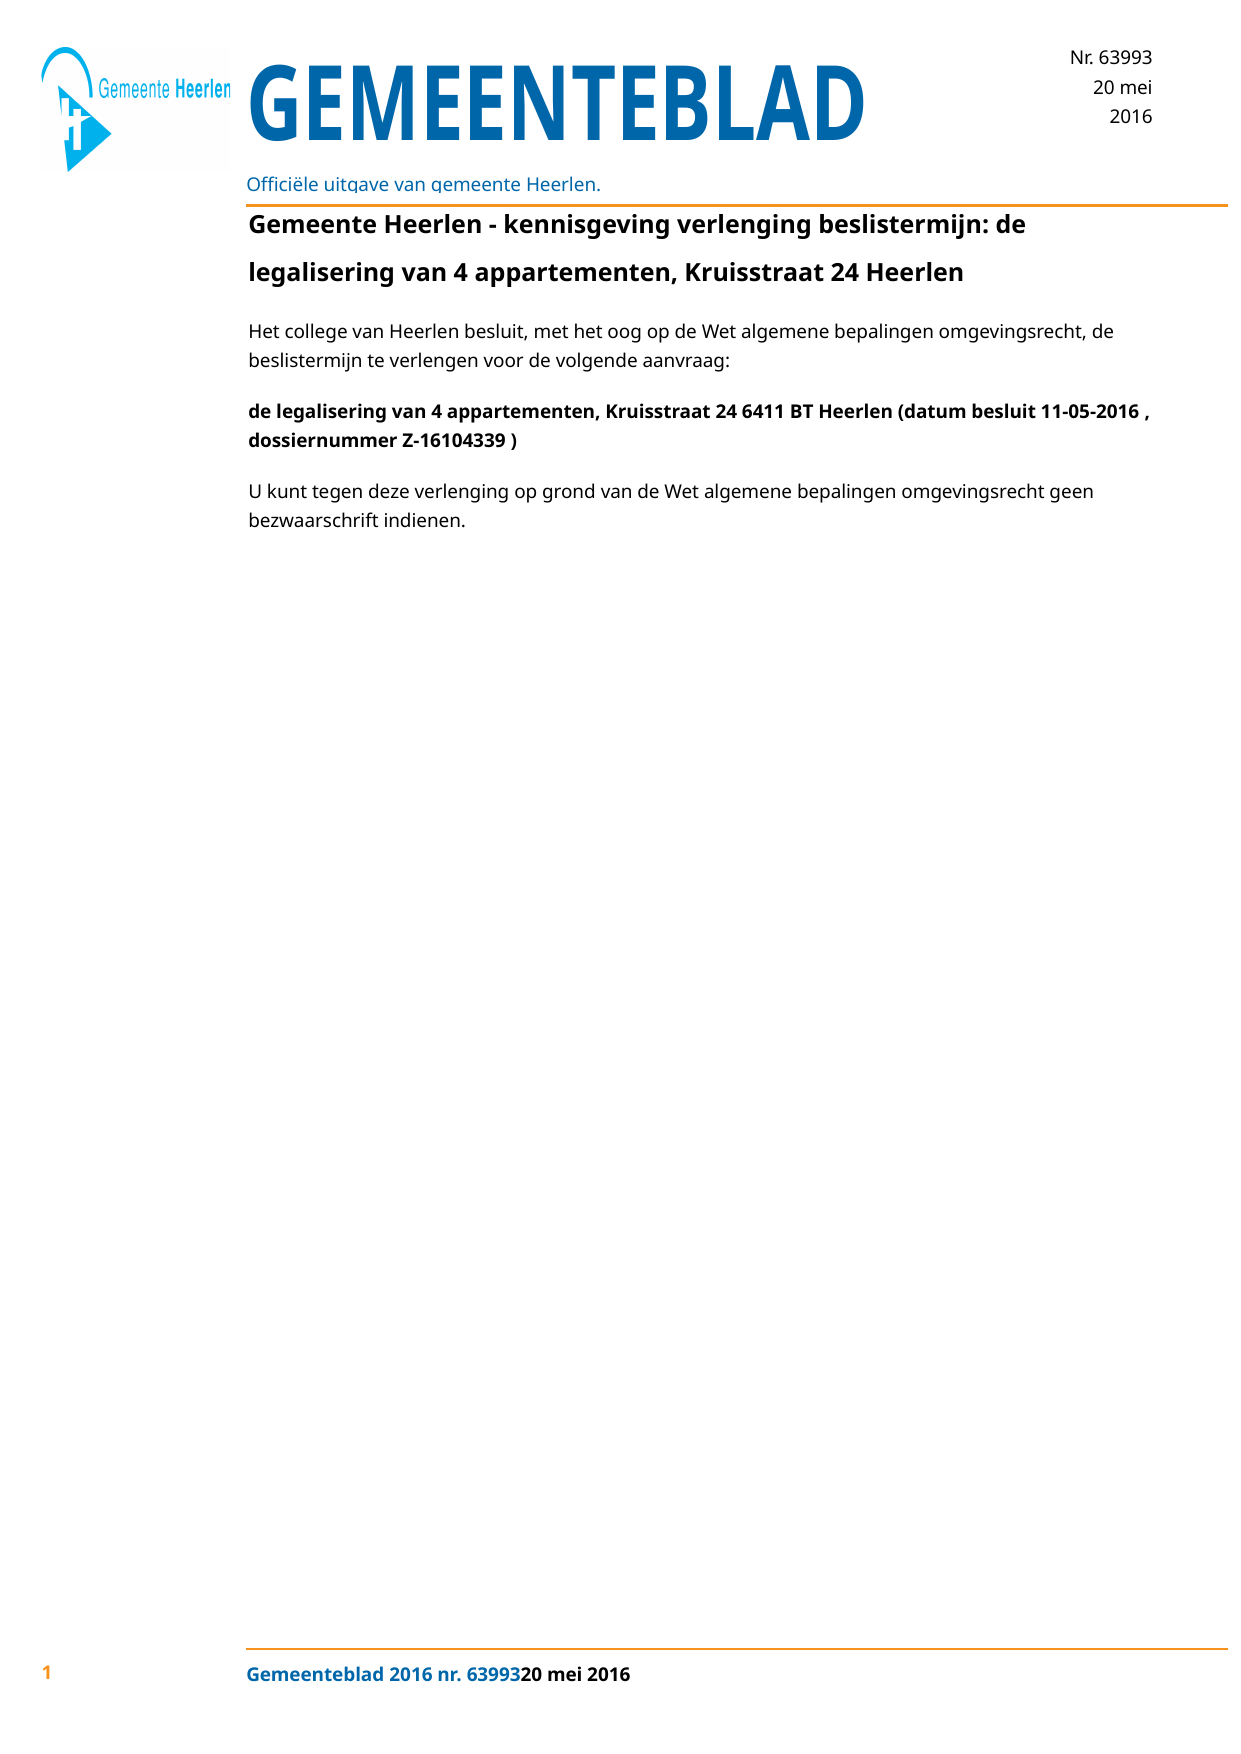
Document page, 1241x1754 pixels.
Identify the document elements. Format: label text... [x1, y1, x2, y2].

text U kunt tegen deze verlenging op grond van de Wet algemene bepalingen omgevingsrecht geen bezwaarschrift indienen. [248, 478, 1152, 533]
text de legalisering van 4 appartementen, Kruisstraat 24 6411 BT Heerlen (datum besluit 11-05-2016 , dossiernummer Z-16104339 ) [248, 398, 1152, 453]
picture [41, 47, 58, 70]
text Gemeente Heerlen - kennisgeving verlenging beslistermijn: de legalisering van 4 appartementen, Kruisstraat 24 Heerlen [248, 207, 1152, 288]
picture [41, 47, 231, 172]
text Het college van Heerlen besluit, met het oog op de Wet algemene bepalingen omgevingsrecht, de beslistermijn te verlengen voor de volgende aanvraag: [248, 318, 1152, 373]
